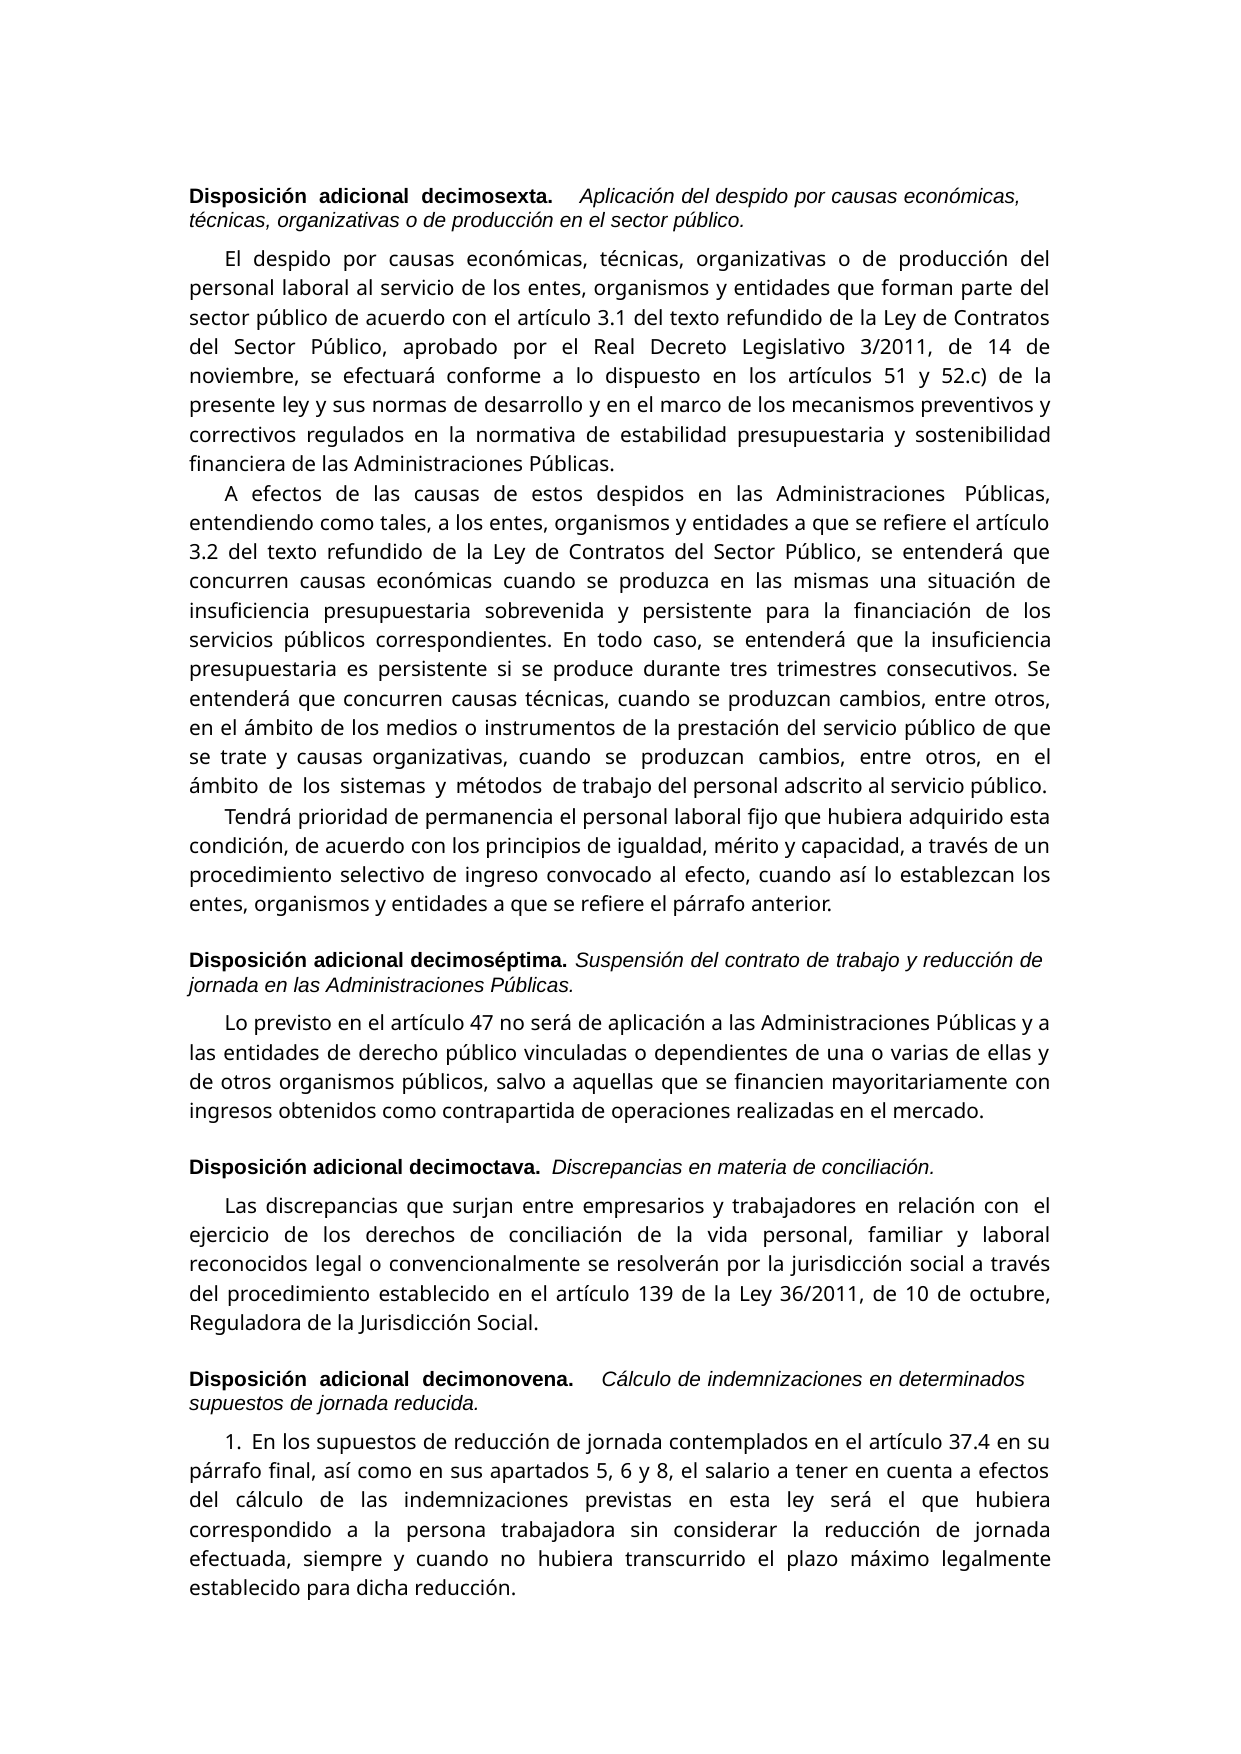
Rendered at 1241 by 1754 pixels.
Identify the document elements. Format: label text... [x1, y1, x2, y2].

list En los supuestos de reducción de jornada contemplados en el artículo 37.4 en su párrafo final, así como en sus apartados 5, 6 y 8, el salario a tener en cuenta a efectos del cálculo de las indemnizaciones previstas en esta ley será el que hubiera correspondido a la persona trabajadora sin considerar la reducción de jornada efectuada, siempre y cuando no hubiera transcurrido el plazo máximo legalmente establecido para dicha reducción. [189, 1427, 1052, 1602]
text Las discrepancias que surjan entre empresarios y trabajadores en relación con el ejercicio de los derechos de conciliación de la vida personal, familiar y laboral reconocidos legal o convencionalmente se resolverán por la jurisdicción social a través del procedimiento establecido en el artículo 139 de la Ley 36/2011, de 10 de octubre, Reguladora de la Jurisdicción Social. [189, 1191, 1051, 1336]
text Disposición adicional decimoctava. Discrepancias en materia de conciliación. [189, 1154, 1184, 1178]
text Lo previsto en el artículo 47 no será de aplicación a las Administraciones Públicas y a las entidades de derecho público vinculadas o dependientes de una o varias de ellas y de otros organismos públicos, salvo a aquellas que se financien mayoritariamente con ingresos obtenidos como contrapartida de operaciones realizadas en el mercado. [189, 1008, 1051, 1125]
text A efectos de las causas de estos despidos en las Administraciones Públicas, entendiendo como tales, a los entes, organismos y entidades a que se refiere el artículo 3.2 del texto refundido de la Ley de Contratos del Sector Público, se entenderá que concurren causas económicas cuando se produzca en las mismas una situación de insuficiencia presupuestaria sobrevenida y persistente para la financiación de los servicios públicos correspondientes. En todo caso, se entenderá que la insuficiencia presupuestaria es persistente si se produce durante tres trimestres consecutivos. Se entenderá que concurren causas técnicas, cuando se produzcan cambios, entre otros, en el ámbito de los medios o instrumentos de la prestación del servicio público de que se trate y causas organizativas, cuando se produzcan cambios, entre otros, en el ámbito de los sistemas y métodos de trabajo del personal adscrito al servicio público. [189, 479, 1051, 800]
text Disposición adicional decimonovena. Cálculo de indemnizaciones en determinados supuestos de jornada reducida. [189, 1366, 1051, 1415]
text Tendrá prioridad de permanencia el personal laboral fijo que hubiera adquirido esta condición, de acuerdo con los principios de igualdad, mérito y capacidad, a través de un procedimiento selectivo de ingreso convocado al efecto, cuando así lo establezcan los entes, organismos y entidades a que se refiere el párrafo anterior. [189, 802, 1051, 918]
text Disposición adicional decimosexta. Aplicación del despido por causas económicas, técnicas, organizativas o de producción en el sector público. [189, 183, 1051, 232]
text El despido por causas económicas, técnicas, organizativas o de producción del personal laboral al servicio de los entes, organismos y entidades que forman parte del sector público de acuerdo con el artículo 3.1 del texto refundido de la Ley de Contratos del Sector Público, aprobado por el Real Decreto Legislativo 3/2011, de 14 de noviembre, se efectuará conforme a lo dispuesto en los artículos 51 y 52.c) de la presente ley y sus normas de desarrollo y en el marco de los mecanismos preventivos y correctivos regulados en la normativa de estabilidad presupuestaria y sostenibilidad financiera de las Administraciones Públicas. [189, 244, 1051, 477]
text Disposición adicional decimoséptima. Suspensión del contrato de trabajo y reducción de jornada en las Administraciones Públicas. [189, 948, 1051, 996]
